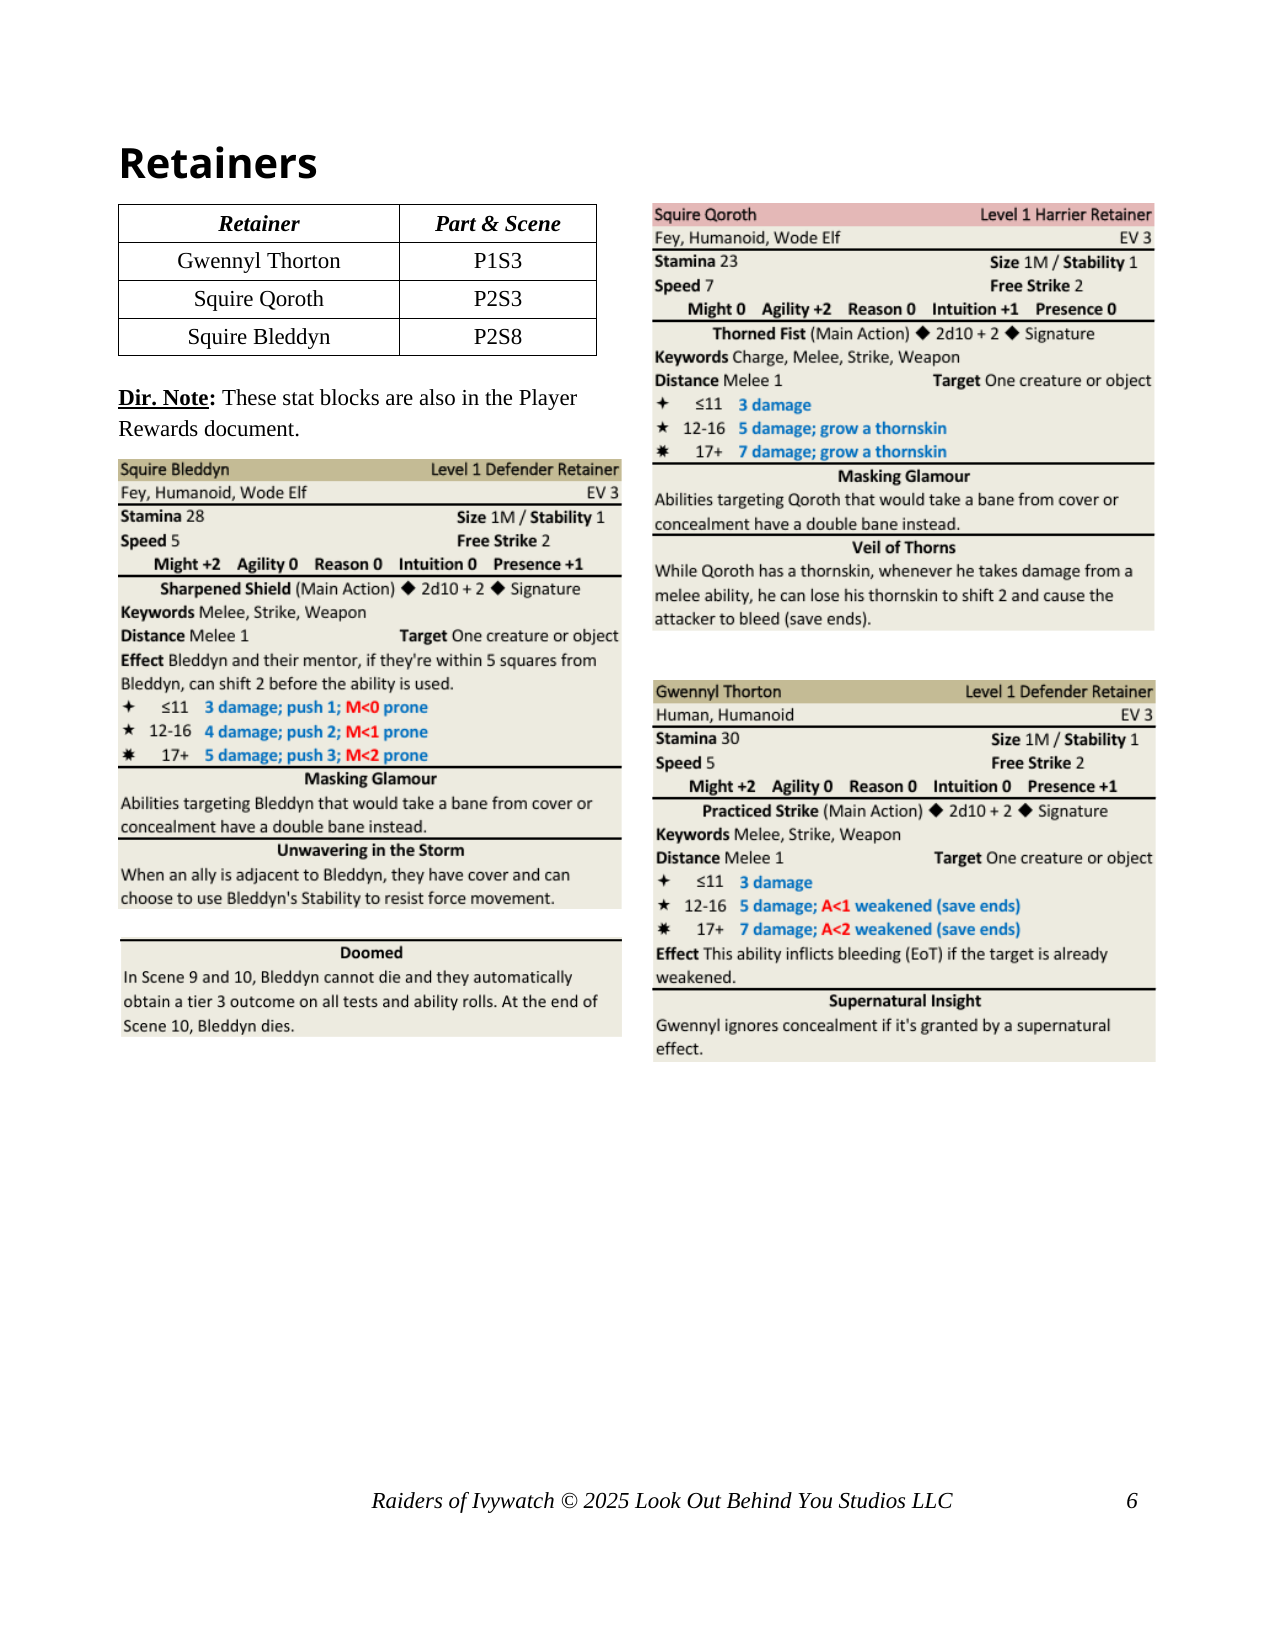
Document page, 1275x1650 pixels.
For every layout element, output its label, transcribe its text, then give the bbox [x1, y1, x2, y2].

table_cell P2S8 [400, 319, 596, 355]
picture [652, 680, 1157, 1062]
picture [652, 203, 1157, 632]
text Dir. Note: These stat blocks are also in the Player Rewards document. [118, 384, 622, 441]
subtitle Retainers [118, 134, 1157, 191]
table_cell P2S3 [400, 281, 596, 318]
table_header Part & Scene [400, 205, 596, 242]
table_cell Squire Qoroth [119, 281, 399, 318]
table_cell Squire Bleddyn [119, 319, 399, 355]
table_cell Gwennyl Thorton [119, 243, 399, 280]
picture [118, 459, 623, 909]
table_header Retainer [119, 205, 399, 242]
table_cell P1S3 [400, 243, 596, 280]
picture [118, 937, 623, 1039]
